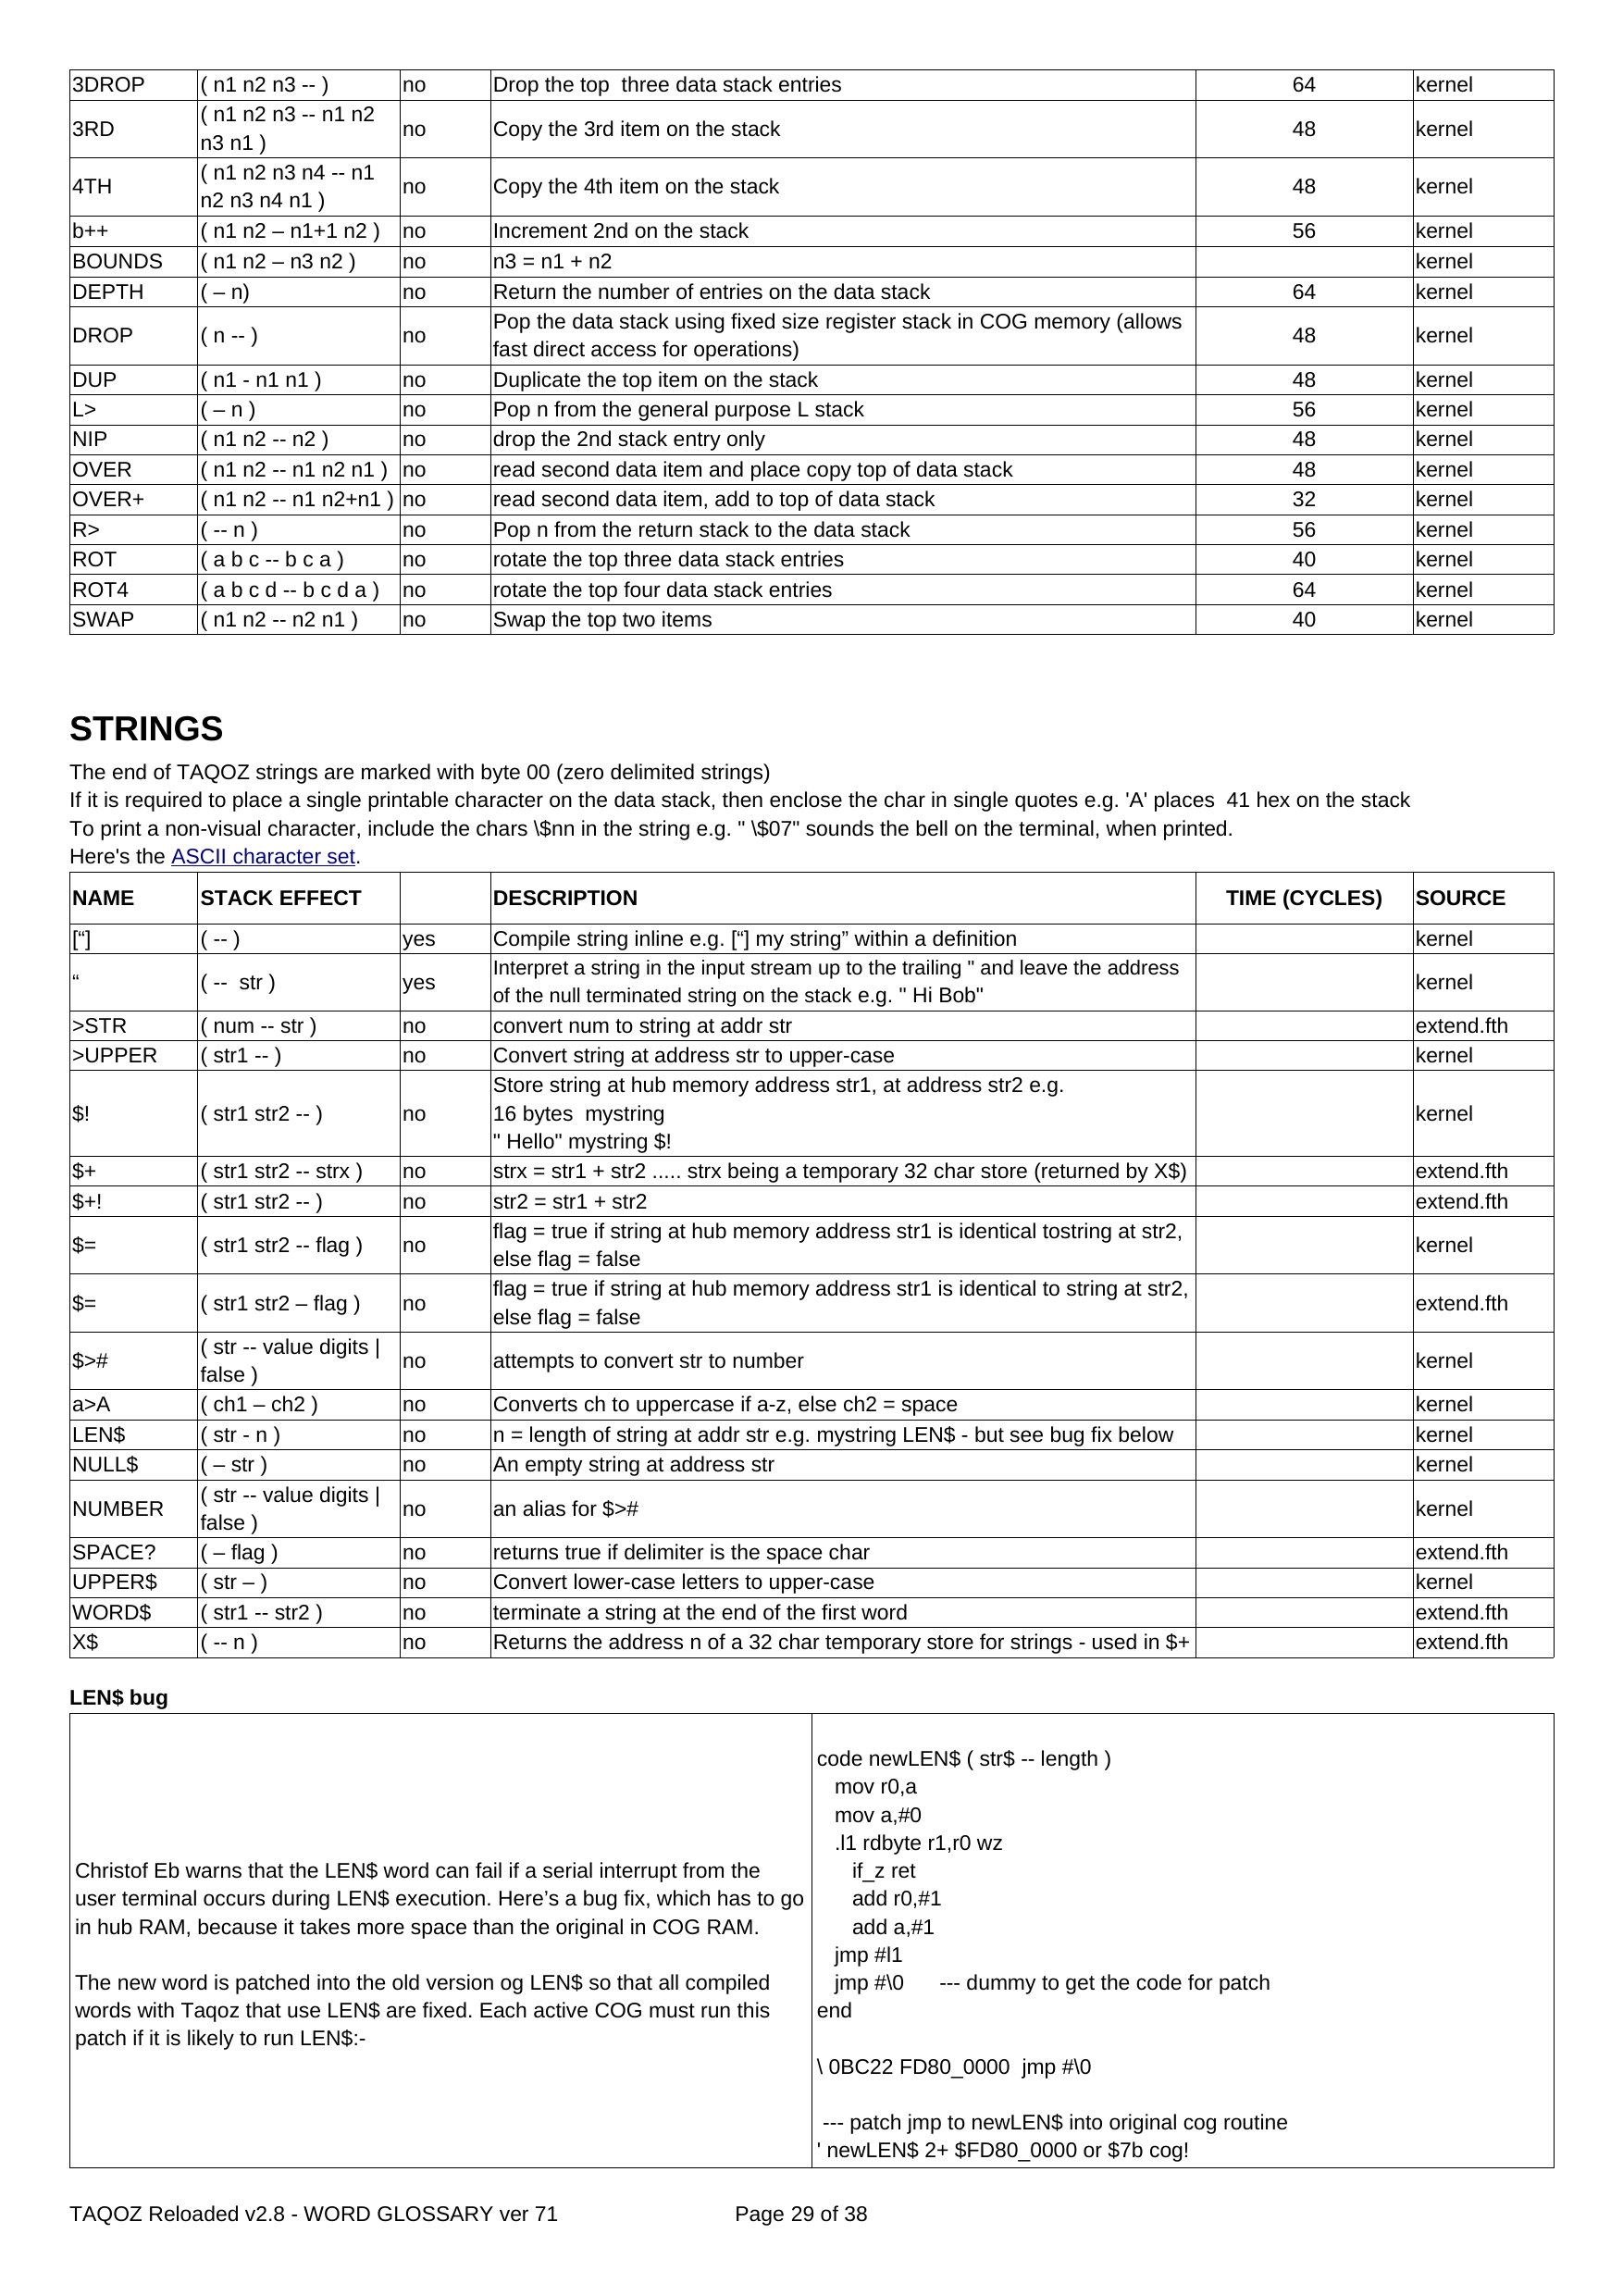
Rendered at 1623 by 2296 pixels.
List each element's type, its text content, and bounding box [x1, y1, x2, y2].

table_cell kernel [1414, 1217, 1554, 1273]
table_cell ( str1 str2 -- flag ) [198, 1217, 400, 1273]
table_cell [1196, 1628, 1413, 1657]
table_cell 48 [1196, 158, 1413, 215]
table_cell 64 [1196, 278, 1413, 306]
table_cell [“] [70, 925, 197, 953]
table_cell no [401, 70, 490, 99]
table_header STACK EFFECT [198, 873, 400, 924]
table_cell 40 [1196, 605, 1413, 634]
table_cell kernel [1414, 366, 1554, 394]
table_cell ( a b c -- b c a ) [198, 545, 400, 574]
table_cell DEPTH [70, 278, 197, 306]
table_cell attempts to convert str to number [491, 1333, 1196, 1389]
table_cell kernel [1414, 1421, 1554, 1449]
table_cell kernel [1414, 247, 1554, 277]
table_cell $= [70, 1274, 197, 1332]
table_cell ( str1 -- ) [198, 1041, 400, 1070]
table_cell [1196, 1390, 1413, 1420]
table_cell kernel [1414, 575, 1554, 604]
table_cell no [401, 1538, 490, 1567]
table_cell read second data item and place copy top of data stack [491, 455, 1196, 484]
table_cell n3 = n1 + n2 [491, 247, 1196, 277]
table_cell kernel [1414, 1041, 1554, 1070]
table_cell WORD$ [70, 1598, 197, 1627]
table_cell ( str1 str2 -- ) [198, 1071, 400, 1156]
table_cell kernel [1414, 1481, 1554, 1537]
table_cell kernel [1414, 954, 1554, 1011]
table_cell ( – str ) [198, 1450, 400, 1479]
table_cell $= [70, 1217, 197, 1273]
table_header Christof Eb warns that the LEN$ word can fail if a serial interrupt from the user terminal occurs during LEN$ execution. Here’s a bug fix, which has to go in hub RAM, because it takes more space than the original in COG RAM. The new word is patched into the old version og LEN$ so that all compiled words with Taqoz that use LEN$ are fixed. Each active COG must run this patch if it is likely to run LEN$:- [70, 1714, 811, 2167]
table_cell Store string at hub memory address str1, at address str2 e.g. 16 bytes mystring " Hello" mystring $! [491, 1071, 1196, 1156]
table_cell kernel [1414, 1333, 1554, 1389]
table_cell [1196, 954, 1413, 1011]
table_cell Converts ch to uppercase if a-z, else ch2 = space [491, 1390, 1196, 1420]
table_cell ROT4 [70, 575, 197, 604]
table_cell no [401, 515, 490, 544]
table_cell 48 [1196, 307, 1413, 365]
table_cell 3RD [70, 101, 197, 157]
table_cell kernel [1414, 1569, 1554, 1597]
table_cell read second data item, add to top of data stack [491, 485, 1196, 515]
table_cell ( n -- ) [198, 307, 400, 365]
table_cell no [401, 605, 490, 634]
table_cell ( -- str ) [198, 954, 400, 1011]
table_cell [1196, 1041, 1413, 1070]
table_cell [1196, 1186, 1413, 1216]
table_cell Swap the top two items [491, 605, 1196, 634]
table_cell no [401, 1186, 490, 1216]
table_cell kernel [1414, 485, 1554, 515]
table_cell [1196, 1274, 1413, 1332]
table_cell kernel [1414, 307, 1554, 365]
table_cell [1196, 1011, 1413, 1040]
table_cell ( n1 n2 n3 n4 -- n1 n2 n3 n4 n1 ) [198, 158, 400, 215]
table_cell ( n1 n2 -- n2 n1 ) [198, 605, 400, 634]
table_cell [1196, 1481, 1413, 1537]
table_cell b++ [70, 217, 197, 246]
table_cell no [401, 247, 490, 277]
table_cell ( str – ) [198, 1569, 400, 1597]
table_cell OVER+ [70, 485, 197, 515]
table_cell $+! [70, 1186, 197, 1216]
table_cell kernel [1414, 217, 1554, 246]
table_cell ( str -- value digits | false ) [198, 1481, 400, 1537]
table_header [401, 873, 490, 924]
table_cell no [401, 158, 490, 215]
table_cell no [401, 1274, 490, 1332]
table_cell ( -- n ) [198, 515, 400, 544]
table_cell BOUNDS [70, 247, 197, 277]
table_cell 56 [1196, 217, 1413, 246]
table_cell no [401, 307, 490, 365]
table_cell yes [401, 954, 490, 1011]
table_cell ( str1 str2 -- ) [198, 1186, 400, 1216]
table_cell NULL$ [70, 1450, 197, 1479]
table_cell no [401, 1011, 490, 1040]
table_cell [1196, 1450, 1413, 1479]
table_cell Returns the address n of a 32 char temporary store for strings - used in $+ [491, 1628, 1196, 1657]
table_cell kernel [1414, 426, 1554, 454]
table_cell kernel [1414, 101, 1554, 157]
table_cell ( str -- value digits | false ) [198, 1333, 400, 1389]
table_cell kernel [1414, 1071, 1554, 1156]
table_cell extend.fth [1414, 1186, 1554, 1216]
table_cell ( n1 n2 n3 -- n1 n2 n3 n1 ) [198, 101, 400, 157]
table_cell no [401, 545, 490, 574]
table_cell extend.fth [1414, 1538, 1554, 1567]
table_cell 3DROP [70, 70, 197, 99]
table_cell drop the 2nd stack entry only [491, 426, 1196, 454]
text To print a non-visual character, include the chars \$nn in the string e.g. " \$07" sounds the bell on the terminal, when printed. [69, 816, 1554, 840]
table_cell no [401, 1217, 490, 1273]
text Here's the ASCII character set. [69, 844, 1554, 868]
table_cell $! [70, 1071, 197, 1156]
table_cell 56 [1196, 515, 1413, 544]
table_cell extend.fth [1414, 1274, 1554, 1332]
table_cell ( num -- str ) [198, 1011, 400, 1040]
table_cell no [401, 455, 490, 484]
table_cell ( n1 - n1 n1 ) [198, 366, 400, 394]
table_cell 64 [1196, 575, 1413, 604]
table_cell Convert string at address str to upper-case [491, 1041, 1196, 1070]
table_cell ( -- ) [198, 925, 400, 953]
table_cell DUP [70, 366, 197, 394]
table_cell Return the number of entries on the data stack [491, 278, 1196, 306]
table_cell NUMBER [70, 1481, 197, 1537]
table_cell L> [70, 395, 197, 424]
table_cell X$ [70, 1628, 197, 1657]
table_cell no [401, 1390, 490, 1420]
table_cell yes [401, 925, 490, 953]
subtitle STRINGS [69, 709, 1554, 749]
table_cell ( n1 n2 -- n1 n2+n1 ) [198, 485, 400, 515]
table_cell extend.fth [1414, 1628, 1554, 1657]
table_cell extend.fth [1414, 1598, 1554, 1627]
table_cell Copy the 4th item on the stack [491, 158, 1196, 215]
table_cell 48 [1196, 366, 1413, 394]
table_cell [1196, 1421, 1413, 1449]
table_cell LEN$ [70, 1421, 197, 1449]
table_cell Pop n from the general purpose L stack [491, 395, 1196, 424]
table_cell extend.fth [1414, 1157, 1554, 1185]
table_cell no [401, 366, 490, 394]
table_cell ( n1 n2 -- n1 n2 n1 ) [198, 455, 400, 484]
table_cell no [401, 1628, 490, 1657]
table_cell >STR [70, 1011, 197, 1040]
table_header TIME (CYCLES) [1196, 873, 1413, 924]
table_cell terminate a string at the end of the first word [491, 1598, 1196, 1627]
table_cell str2 = str1 + str2 [491, 1186, 1196, 1216]
table_cell strx = str1 + str2 ..... strx being a temporary 32 char store (returned by X$) [491, 1157, 1196, 1185]
table_cell ( str1 str2 -- strx ) [198, 1157, 400, 1185]
table_cell no [401, 485, 490, 515]
table_cell kernel [1414, 925, 1554, 953]
table_cell ( n1 n2 – n3 n2 ) [198, 247, 400, 277]
table_cell Increment 2nd on the stack [491, 217, 1196, 246]
table_cell no [401, 278, 490, 306]
table_cell ( a b c d -- b c d a ) [198, 575, 400, 604]
table_cell rotate the top three data stack entries [491, 545, 1196, 574]
table_cell Convert lower-case letters to upper-case [491, 1569, 1196, 1597]
table_cell convert num to string at addr str [491, 1011, 1196, 1040]
table_cell 48 [1196, 426, 1413, 454]
table_cell no [401, 1041, 490, 1070]
table_cell kernel [1414, 1390, 1554, 1420]
table_cell [1196, 1157, 1413, 1185]
table_cell 40 [1196, 545, 1413, 574]
table_cell ( n1 n2 -- n2 ) [198, 426, 400, 454]
table_cell ( – flag ) [198, 1538, 400, 1567]
table_cell no [401, 1481, 490, 1537]
table_cell “ [70, 954, 197, 1011]
table_cell no [401, 575, 490, 604]
table_cell no [401, 1333, 490, 1389]
table_cell kernel [1414, 515, 1554, 544]
table_cell ( n1 n2 – n1+1 n2 ) [198, 217, 400, 246]
table_cell Pop n from the return stack to the data stack [491, 515, 1196, 544]
table_cell kernel [1414, 545, 1554, 574]
table_cell kernel [1414, 1450, 1554, 1479]
text If it is required to place a single printable character on the data stack, then enclose the char in single quotes e.g. 'A' places 41 hex on the stack [69, 788, 1554, 813]
table_cell [1196, 925, 1413, 953]
table_cell UPPER$ [70, 1569, 197, 1597]
table_cell 4TH [70, 158, 197, 215]
table_cell rotate the top four data stack entries [491, 575, 1196, 604]
table_header code newLEN$ ( str$ -- length ) mov r0,a mov a,#0 .l1 rdbyte r1,r0 wz if_z ret add r0,#1 add a,#1 jmp #l1 jmp #\0 --- dummy to get the code for patch end \ 0BC22 FD80_0000 jmp #\0 --- patch jmp to newLEN$ into original cog routine ' newLEN$ 2+ $FD80_0000 or $7b cog! [812, 1714, 1554, 2167]
table_cell [1196, 1217, 1413, 1273]
table_cell [1196, 247, 1413, 277]
table_cell R> [70, 515, 197, 544]
table_cell ( ch1 – ch2 ) [198, 1390, 400, 1420]
table_cell 48 [1196, 455, 1413, 484]
table_cell kernel [1414, 70, 1554, 99]
table_cell Compile string inline e.g. [“] my string” within a definition [491, 925, 1196, 953]
table_cell [1196, 1569, 1413, 1597]
table_cell no [401, 217, 490, 246]
table_cell NIP [70, 426, 197, 454]
text LEN$ bug [69, 1685, 1554, 1709]
table_cell n = length of string at addr str e.g. mystring LEN$ - but see bug fix below [491, 1421, 1196, 1449]
table_cell 56 [1196, 395, 1413, 424]
table_cell Interpret a string in the input stream up to the trailing " and leave the address of the null terminated string on the stack e.g. " Hi Bob" [491, 954, 1196, 1011]
table_cell no [401, 1421, 490, 1449]
table_cell SPACE? [70, 1538, 197, 1567]
table_cell a>A [70, 1390, 197, 1420]
table_cell 64 [1196, 70, 1413, 99]
table_header SOURCE [1414, 873, 1554, 924]
table_cell no [401, 1569, 490, 1597]
table_cell [1196, 1538, 1413, 1567]
table_cell $># [70, 1333, 197, 1389]
table_cell returns true if delimiter is the space char [491, 1538, 1196, 1567]
table_cell Duplicate the top item on the stack [491, 366, 1196, 394]
table_cell kernel [1414, 455, 1554, 484]
table_cell extend.fth [1414, 1011, 1554, 1040]
table_cell ( -- n ) [198, 1628, 400, 1657]
table_cell no [401, 1157, 490, 1185]
table_cell Pop the data stack using fixed size register stack in COG memory (allows fast direct access for operations) [491, 307, 1196, 365]
table_cell An empty string at address str [491, 1450, 1196, 1479]
table_cell SWAP [70, 605, 197, 634]
table_cell kernel [1414, 158, 1554, 215]
table_cell no [401, 1450, 490, 1479]
table_cell ( n1 n2 n3 -- ) [198, 70, 400, 99]
table_cell [1196, 1333, 1413, 1389]
table_cell flag = true if string at hub memory address str1 is identical tostring at str2, else flag = false [491, 1217, 1196, 1273]
table_cell Drop the top three data stack entries [491, 70, 1196, 99]
table_cell $+ [70, 1157, 197, 1185]
table_cell no [401, 426, 490, 454]
table_cell kernel [1414, 605, 1554, 634]
table_cell kernel [1414, 278, 1554, 306]
table_cell [1196, 1071, 1413, 1156]
text The end of TAQOZ strings are marked with byte 00 (zero delimited strings) [69, 760, 1554, 784]
table_cell ( – n ) [198, 395, 400, 424]
table_cell ( – n) [198, 278, 400, 306]
table_header DESCRIPTION [491, 873, 1196, 924]
table_cell Copy the 3rd item on the stack [491, 101, 1196, 157]
table_cell no [401, 101, 490, 157]
table_cell ROT [70, 545, 197, 574]
table_cell no [401, 395, 490, 424]
table_cell ( str1 str2 – flag ) [198, 1274, 400, 1332]
table_cell 48 [1196, 101, 1413, 157]
table_cell kernel [1414, 395, 1554, 424]
table_cell ( str1 -- str2 ) [198, 1598, 400, 1627]
table_header NAME [70, 873, 197, 924]
table_cell an alias for $># [491, 1481, 1196, 1537]
table_cell ( str - n ) [198, 1421, 400, 1449]
table_cell OVER [70, 455, 197, 484]
table_cell >UPPER [70, 1041, 197, 1070]
table_cell 32 [1196, 485, 1413, 515]
table_cell DROP [70, 307, 197, 365]
table_cell no [401, 1598, 490, 1627]
table_cell flag = true if string at hub memory address str1 is identical to string at str2, else flag = false [491, 1274, 1196, 1332]
table_cell [1196, 1598, 1413, 1627]
table_cell no [401, 1071, 490, 1156]
